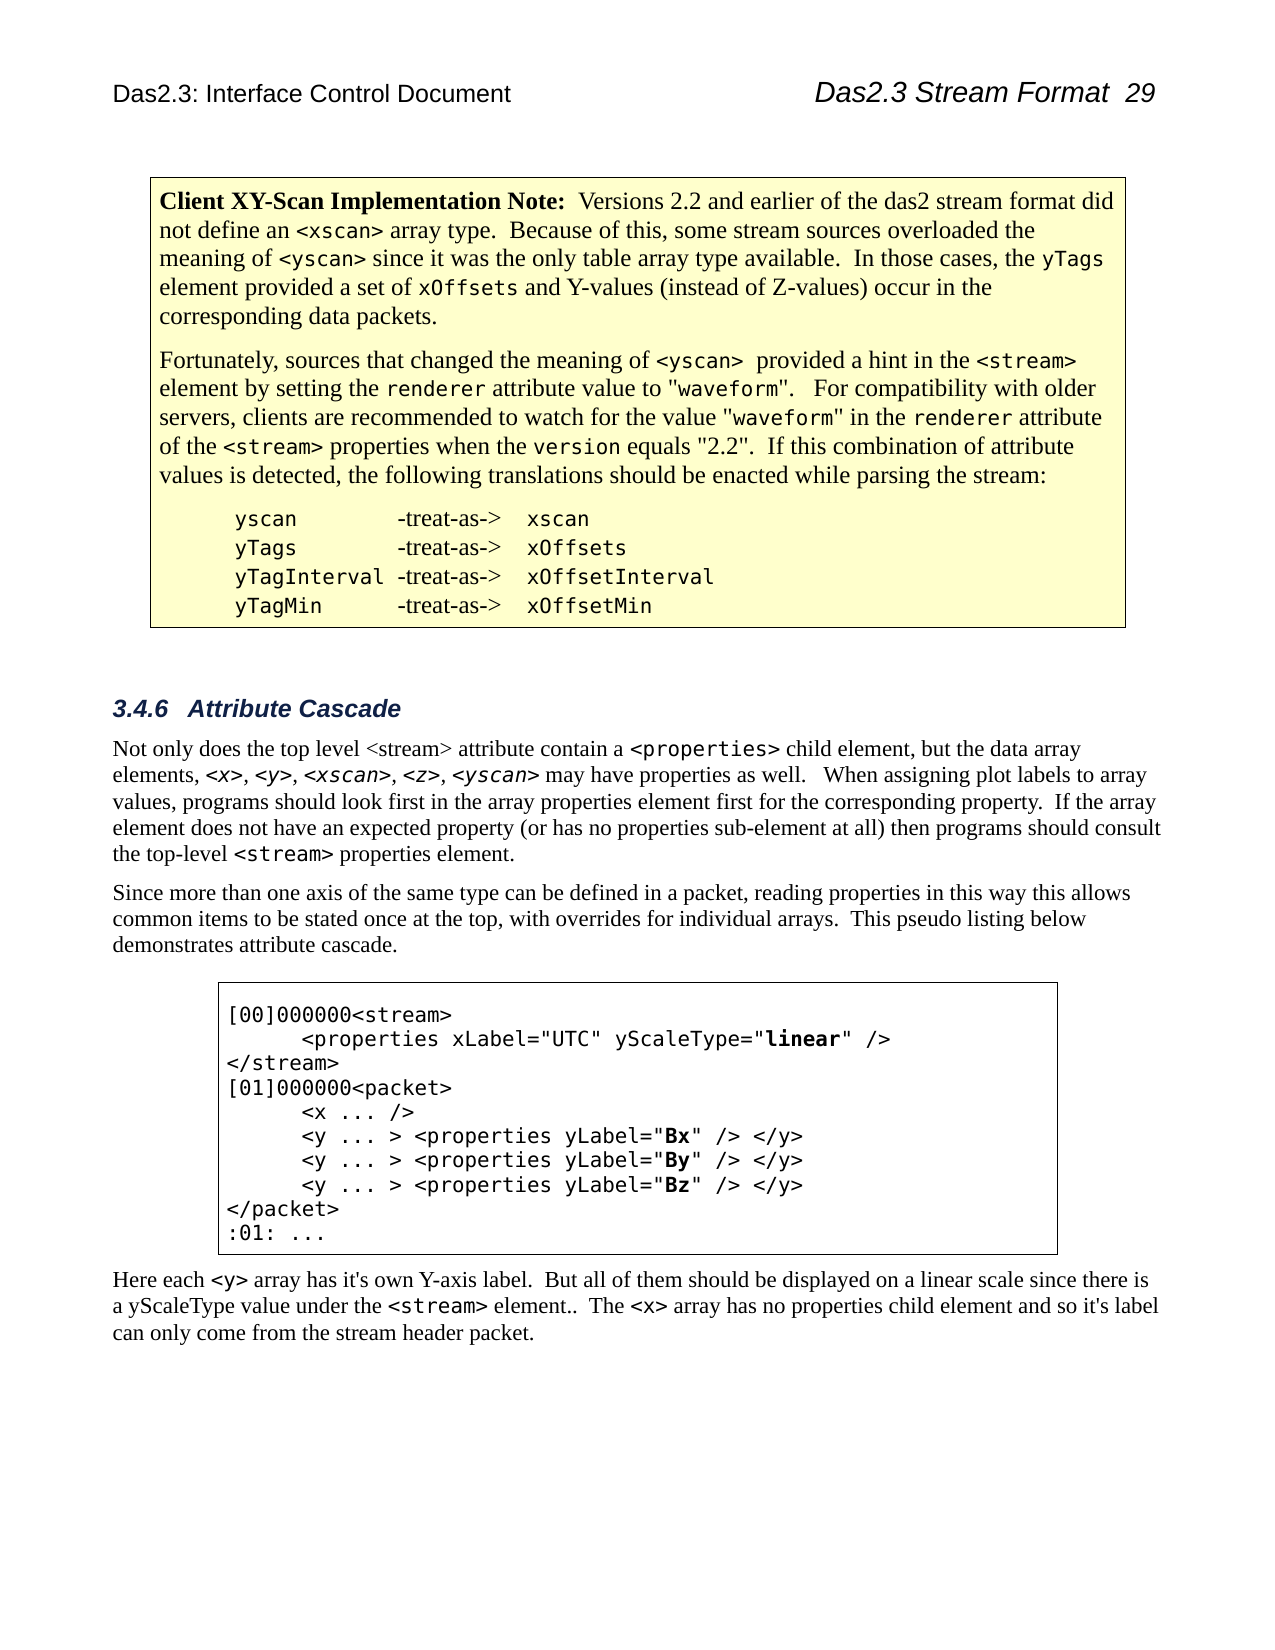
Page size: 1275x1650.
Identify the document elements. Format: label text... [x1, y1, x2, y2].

text Fortunately, sources that changed the meaning of <yscan> provided a hint in the <stream> element by setting the renderer attribute value to "waveform". For compatibility with older servers, clients are recommended to watch for the value "waveform" in the renderer attribute of the <stream> properties when the version equals "2.2". If this combination of attribute values is detected, the following translations should be enacted while parsing the stream: [151, 336, 1125, 488]
text <y ... > <properties yLabel="Bz" /> </y> [226, 1173, 1048, 1197]
text [01]000000<packet> [226, 1076, 1048, 1100]
text yTagInterval -treat-as-> xOffsetInterval [151, 552, 1125, 581]
text Here each <y> array has it's own Y-axis label. But all of them should be displayed on a linear scale since there is a yScaleType value under the <stream> element.. The <x> array has no properties child element and so it's label can only come from the stream header packet. [112, 970, 1162, 1345]
text <y ... > <properties yLabel="Bx" /> </y> [226, 1124, 1048, 1148]
text Since more than one axis of the same type can be defined in a packet, reading properties in this way this allows common items to be stated once at the top, with overrides for individual arrays. This pseudo listing below demonstrates attribute cascade. [112, 879, 1162, 958]
text <x ... /> [226, 1100, 1048, 1124]
text <properties xLabel="UTC" yScaleType="linear" /> [226, 1027, 1048, 1051]
text </stream> [226, 1051, 1048, 1076]
text Client XY-Scan Implementation Note: Versions 2.2 and earlier of the das2 stream format did not define an <xscan> array type. Because of this, some stream sources overloaded the meaning of <yscan> since it was the only table array type available. In those cases, the yTags element provided a set of xOffsets and Y-values (instead of Z-values) occur in the corresponding data packets. [151, 178, 1125, 330]
subtitle Attribute Cascade [112, 694, 1162, 723]
text yscan -treat-as-> xscan [151, 494, 1125, 523]
text :01: ... [226, 1221, 1048, 1245]
text yTags -treat-as-> xOffsets [151, 523, 1125, 552]
text Not only does the top level <stream> attribute contain a <properties> child element, but the data array elements, <x>, <y>, <xscan>, <z>, <yscan> may have properties as well. When assigning plot labels to array values, programs should look first in the array properties element first for the corresponding property. If the array element does not have an expected property (or has no properties sub-element at all) then programs should consult the top-level <stream> properties element. [112, 735, 1162, 867]
text </packet> [226, 1197, 1048, 1221]
text [00]000000<stream> [226, 1003, 1048, 1027]
text yTagMin -treat-as-> xOffsetMin [151, 581, 1125, 627]
text <y ... > <properties yLabel="By" /> </y> [226, 1148, 1048, 1173]
